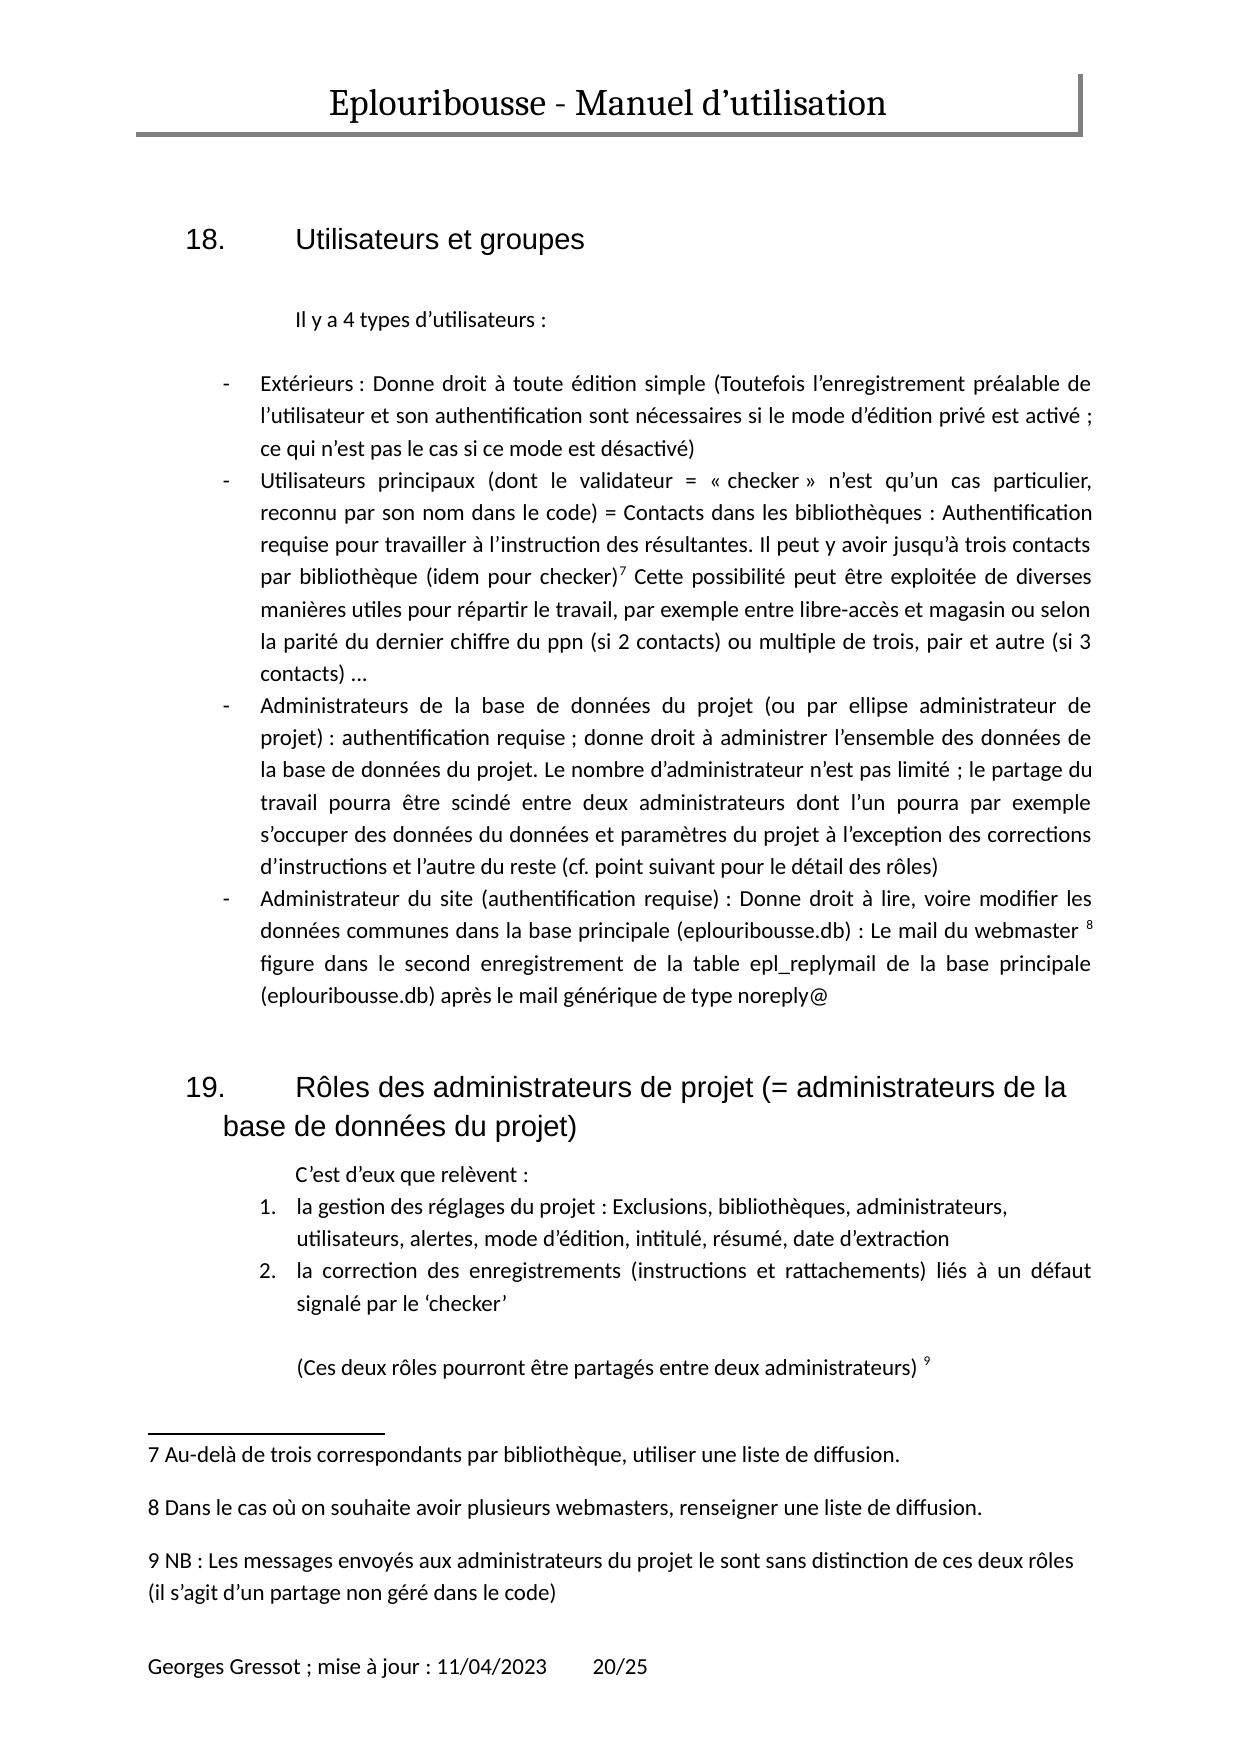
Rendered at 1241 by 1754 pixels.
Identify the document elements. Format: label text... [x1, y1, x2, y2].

list Dans le cas où on souhaite avoir plusieurs webmasters, renseigner une liste de diffusion. [148, 1493, 1093, 1521]
list Administrateur du site (authentification requise) : Donne droit à lire, voire modifier les données communes dans la base principale (eplouribousse.db) : Le mail du webmaster figure dans le second enregistrement de la table epl_replymail de la base principale (eplouribousse.db) après le mail générique de type noreply@ [223, 884, 1093, 1009]
list Au-delà de trois correspondants par bibliothèque, utiliser une liste de diffusion. [148, 1440, 1093, 1468]
list NB : Les messages envoyés aux administrateurs du projet le sont sans distinction de ces deux rôles (il s’agit d’un partage non géré dans le code) [148, 1546, 1093, 1606]
list C’est d’eux que relèvent : [221, 1160, 1093, 1188]
list la gestion des réglages du projet : Exclusions, bibliothèques, administrateurs, utilisateurs, alertes, mode d’édition, intitulé, résumé, date d’extraction [259, 1192, 1093, 1252]
list Administrateurs de la base de données du projet (ou par ellipse administrateur de projet) : authentification requise ; donne droit à administrer l’ensemble des données de la base de données du projet. Le nombre d’administrateur n’est pas limité ; le partage du travail pourra être scindé entre deux administrateurs dont l’un pourra par exemple s’occuper des données du données et paramètres du projet à l’exception des corrections d’instructions et l’autre du reste (cf. point suivant pour le détail des rôles) [223, 691, 1093, 880]
list Extérieurs : Donne droit à toute édition simple (Toutefois l’enregistrement préalable de l’utilisateur et son authentification sont nécessaires si le mode d’édition privé est activé ; ce qui n’est pas le cas si ce mode est désactivé) [223, 369, 1093, 462]
list (Ces deux rôles pourront être partagés entre deux administrateurs) [259, 1353, 1093, 1381]
subtitle Rôles des administrateurs de projet (= administrateurs de la base de données du projet) [185, 1070, 1093, 1142]
subtitle Utilisateurs et groupes [185, 222, 1093, 255]
list Utilisateurs principaux (dont le validateur = « checker » n’est qu’un cas particulier, reconnu par son nom dans le code) = Contacts dans les bibliothèques : Authentification requise pour travailler à l’instruction des résultantes. Il peut y avoir jusqu’à trois contacts par bibliothèque (idem pour checker) Cette possibilité peut être exploitée de diverses manières utiles pour répartir le travail, par exemple entre libre-accès et magasin ou selon la parité du dernier chiffre du ppn (si 2 contacts) ou multiple de trois, pair et autre (si 3 contacts) ... [223, 466, 1093, 687]
list la correction des enregistrements (instructions et rattachements) liés à un défaut signalé par le ‘checker’ [259, 1256, 1093, 1317]
list Il y a 4 types d’utilisateurs : [295, 305, 1093, 333]
